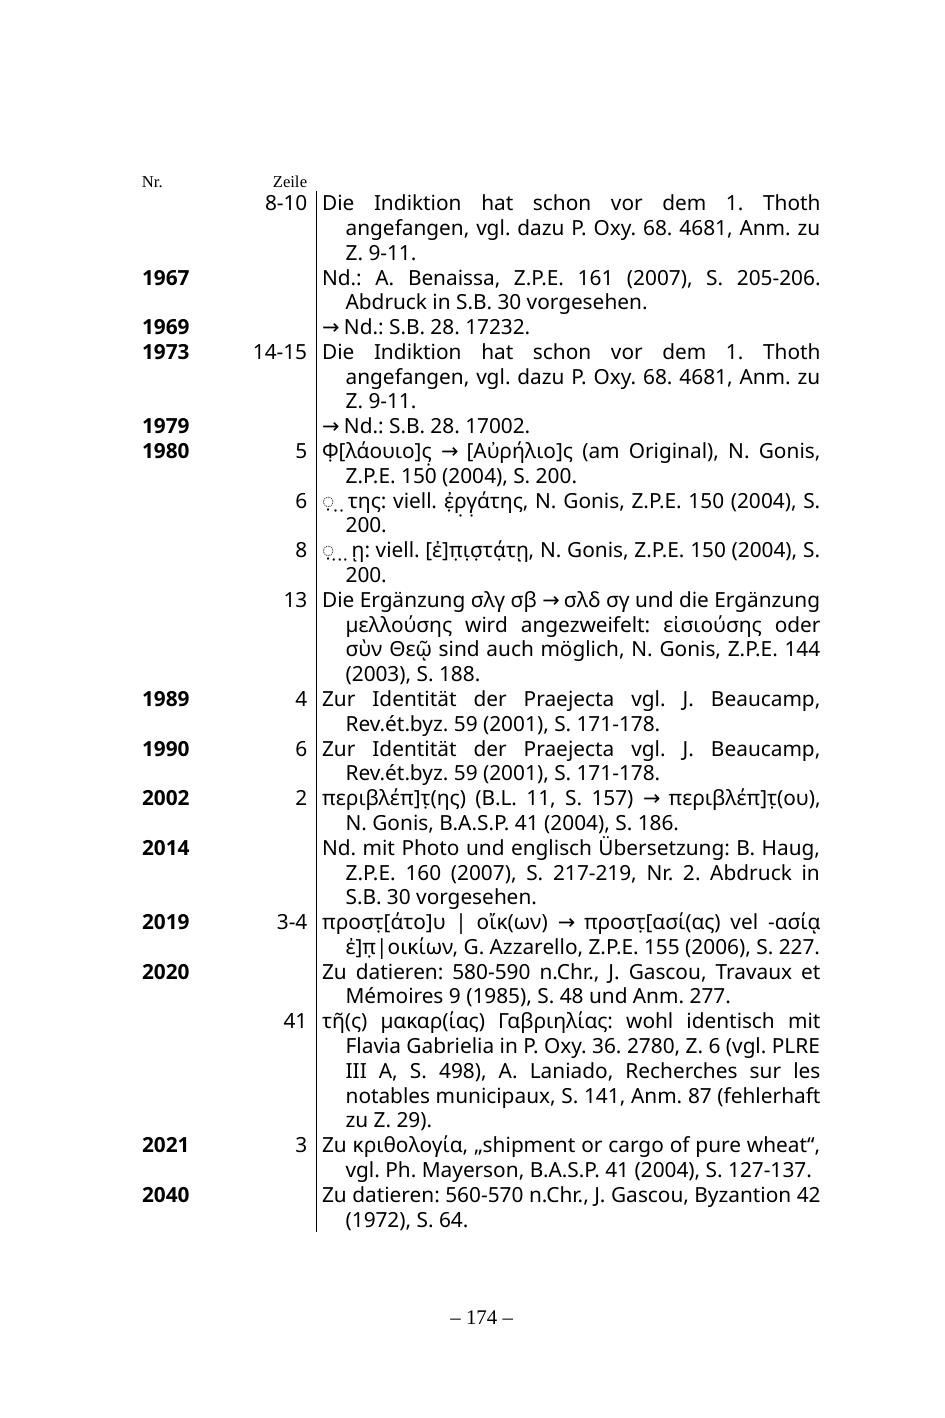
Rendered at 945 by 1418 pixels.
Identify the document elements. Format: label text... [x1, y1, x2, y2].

table_cell [136, 191, 224, 265]
table_cell 2 [224, 786, 316, 835]
table_cell [136, 538, 224, 587]
table_cell 2021 [136, 1133, 224, 1182]
table_cell 1969 [136, 315, 316, 339]
table_cell 1980 [136, 439, 224, 488]
table_cell 14-15 [224, 340, 316, 414]
table_cell 2019 [136, 910, 224, 959]
table_cell 41 [224, 1009, 316, 1133]
table_cell 13 [224, 588, 316, 687]
table_cell 1967 [136, 265, 316, 315]
table_cell Die Indiktion hat schon vor dem 1. Thoth angefangen, vgl. dazu P. Oxy. 68. 4681, Anm. zu Z. 9-11. [317, 340, 827, 414]
table_cell Nd. mit Photo und englisch Übersetzung: B. Haug, Z.P.E. 160 (2007), S. 217-219, Nr. 2. Abdruck in S.B. 30 vorgesehen. [317, 835, 827, 910]
table_cell 3-4 [224, 910, 316, 959]
table_cell Zu κριθολογία, „shipment or cargo of pure wheat“, vgl. Ph. Mayerson, B.A.S.P. 41 (2004), S. 127-137. [317, 1133, 827, 1182]
table_cell περιβλέπ]τ̣(ης) (B.L. 11, S. 157) → περιβλέπ]τ̣(ου), N. Gonis, B.A.S.P. 41 (2004), S. 186. [317, 786, 827, 835]
table_cell Nd.: A. Benaissa, Z.P.E. 161 (2007), S. 205-206. Abdruck in S.B. 30 vorgesehen. [317, 265, 827, 315]
table_cell Zu datieren: 560-570 n.Chr., J. Gascou, Byzantion 42 (1972), S. 64. [317, 1183, 827, 1232]
table_cell Zur Identität der Praejecta vgl. J. Beaucamp, Rev.ét.byz. 59 (2001), S. 171-178. [317, 736, 827, 786]
table_cell 3 [224, 1133, 316, 1182]
table_cell 1979 [136, 414, 316, 439]
table_cell [136, 1009, 224, 1133]
table_cell 1989 [136, 687, 224, 736]
table_cell 6 [224, 488, 316, 538]
table_cell → Nd.: S.B. 28. 17232. [317, 315, 827, 339]
table_cell 2002 [136, 786, 224, 835]
table_cell Die Ergänzung σλγ σβ → σλδ σγ und die Ergänzung μελλούσης wird angezweifelt: εἰσιούσης oder σὺν Θεῷ sind auch möglich, N. Gonis, Z.P.E. 144 (2003), S. 188. [317, 588, 827, 687]
table_cell 4 [224, 687, 316, 736]
table_cell 8-10 [224, 191, 316, 265]
table_cell [136, 588, 224, 687]
table_cell 1990 [136, 736, 224, 786]
table_cell ̣ ̣ ̣ ̣ῃ: viell. [ἐ]π̣ι̣σ̣τά̣τῃ, N. Gonis, Z.P.E. 150 (2004), S. 200. [317, 538, 827, 587]
table_cell 2040 [136, 1183, 316, 1232]
table_cell 2020 [136, 959, 316, 1009]
table_cell 8 [224, 538, 316, 587]
table_cell 1973 [136, 340, 224, 414]
table_cell τῆ(ς) μακαρ(ίας) Γαβριηλίας: wohl identisch mit Flavia Gabrielia in P. Oxy. 36. 2780, Z. 6 (vgl. PLRE III A, S. 498), A. Laniado, Recherches sur les notables municipaux, S. 141, Anm. 87 (fehlerhaft zu Z. 29). [317, 1009, 827, 1133]
table_cell 5 [224, 439, 316, 488]
table_cell 2014 [136, 835, 316, 910]
table_cell → Nd.: S.B. 28. 17002. [317, 414, 827, 439]
table_cell [136, 488, 224, 538]
table_cell προστ̣[άτο]υ | οἴκ(ων) → προστ̣[ασί(ας) vel -ασίᾳ ἐ]π̣|οικίων, G. Azzarello, Z.P.E. 155 (2006), S. 227. [317, 910, 827, 959]
table_cell Die Indiktion hat schon vor dem 1. Thoth angefangen, vgl. dazu P. Oxy. 68. 4681, Anm. zu Z. 9-11. [317, 191, 827, 265]
table_cell 6 [224, 736, 316, 786]
table_cell Φ̣[λάουιο]ς̣ → [Αὐρήλιο]ς (am Original), N. Gonis, Z.P.E. 150 (2004), S. 200. [317, 439, 827, 488]
table_cell ̣ ̣ ̣της: viell. ἐ̣ρ̣γ̣άτης, N. Gonis, Z.P.E. 150 (2004), S. 200. [317, 488, 827, 538]
table_cell Zur Identität der Praejecta vgl. J. Beaucamp, Rev.ét.byz. 59 (2001), S. 171-178. [317, 687, 827, 736]
table_cell Zu datieren: 580-590 n.Chr., J. Gascou, Travaux et Mémoires 9 (1985), S. 48 und Anm. 277. [317, 959, 827, 1009]
